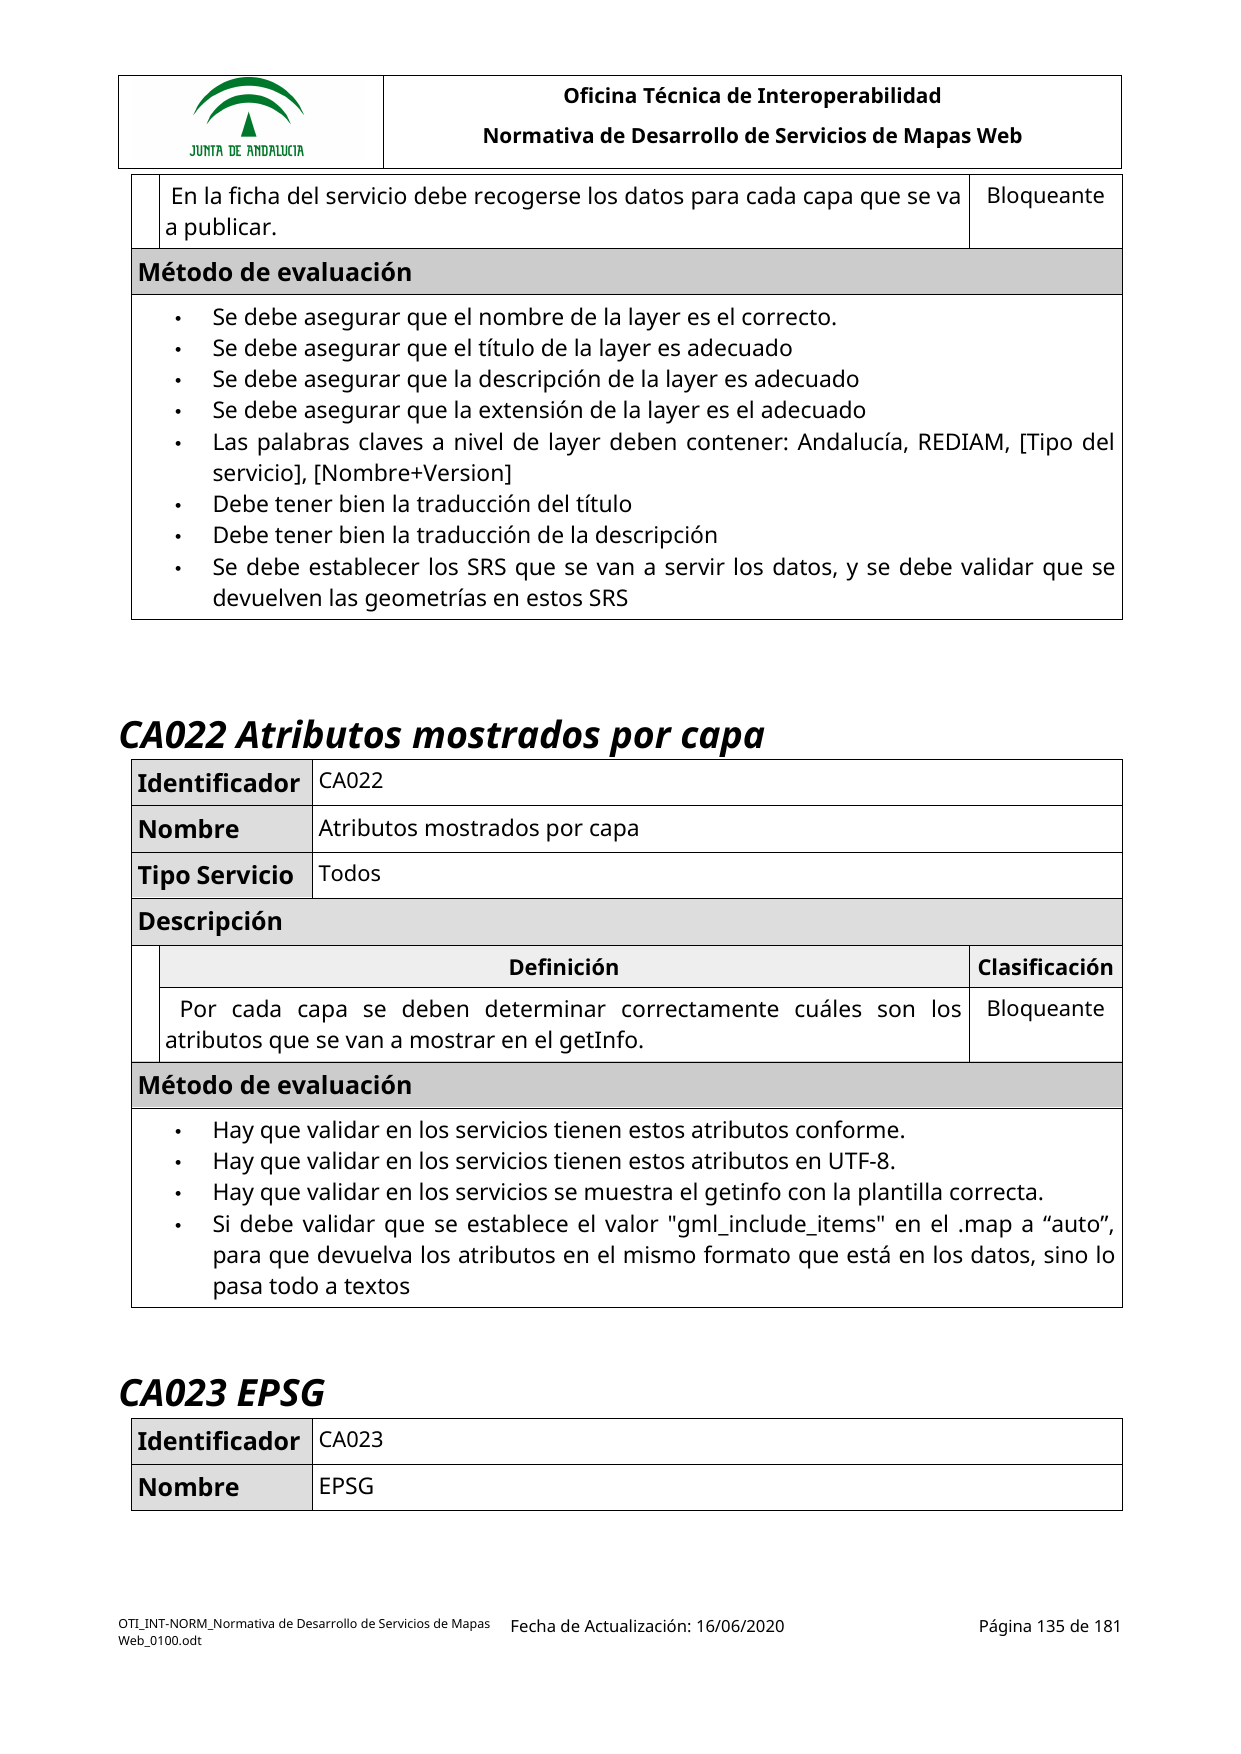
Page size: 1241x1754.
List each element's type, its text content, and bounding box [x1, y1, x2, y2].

table_cell EPSG [313, 1465, 1122, 1510]
table_header CA023 [313, 1419, 1122, 1464]
table_cell Método de evaluación [132, 1063, 1122, 1107]
table_cell Nombre [132, 806, 312, 851]
table_header CA022 [313, 760, 1122, 805]
table_cell Método de evaluación [132, 249, 1122, 294]
table_cell Clasificación [970, 946, 1122, 987]
table_cell Atributos mostrados por capa [313, 806, 1122, 851]
table_cell Nombre [132, 1465, 312, 1510]
table_cell Se debe asegurar que el nombre de la layer es el correcto. Se debe asegurar que el título de la layer es adecuado Se debe asegurar que la descripción de la layer es adecuado Se debe asegurar que la extensión de la layer es el adecuado Las palabras claves a nivel de layer deben contener: Andalucía, REDIAM, [Tipo del servicio], [Nombre+Version] Debe tener bien la traducción del título Debe tener bien la traducción de la descripción Se debe establecer los SRS que se van a servir los datos, y se debe validar que se devuelven las geometrías en estos SRS [132, 295, 1122, 619]
table_header Identificador [132, 760, 312, 805]
subtitle CA023 EPSG [118, 1367, 1122, 1418]
table_cell Hay que validar en los servicios tienen estos atributos conforme. Hay que validar en los servicios tienen estos atributos en UTF-8. Hay que validar en los servicios se muestra el getinfo con la plantilla correcta. Si debe validar que se establece el valor "gml_include_items" en el .map a “auto”, para que devuelva los atributos en el mismo formato que está en los datos, sino lo pasa todo a textos [132, 1109, 1122, 1307]
table_cell Bloqueante [970, 988, 1122, 1061]
table_cell Todos [313, 853, 1122, 897]
table_cell [132, 175, 159, 248]
table_cell Descripción [132, 899, 1122, 945]
picture [132, 77, 365, 159]
table_cell Tipo Servicio [132, 853, 312, 897]
table_cell Definición [160, 946, 969, 987]
table_cell En la ficha del servicio debe recogerse los datos para cada capa que se va a publicar. [160, 175, 969, 248]
table_cell Por cada capa se deben determinar correctamente cuáles son los atributos que se van a mostrar en el getInfo. [160, 988, 969, 1061]
table_cell [132, 946, 159, 1061]
table_cell Bloqueante [970, 175, 1122, 248]
subtitle CA022 Atributos mostrados por capa [118, 708, 1122, 759]
table_header Identificador [132, 1419, 312, 1464]
